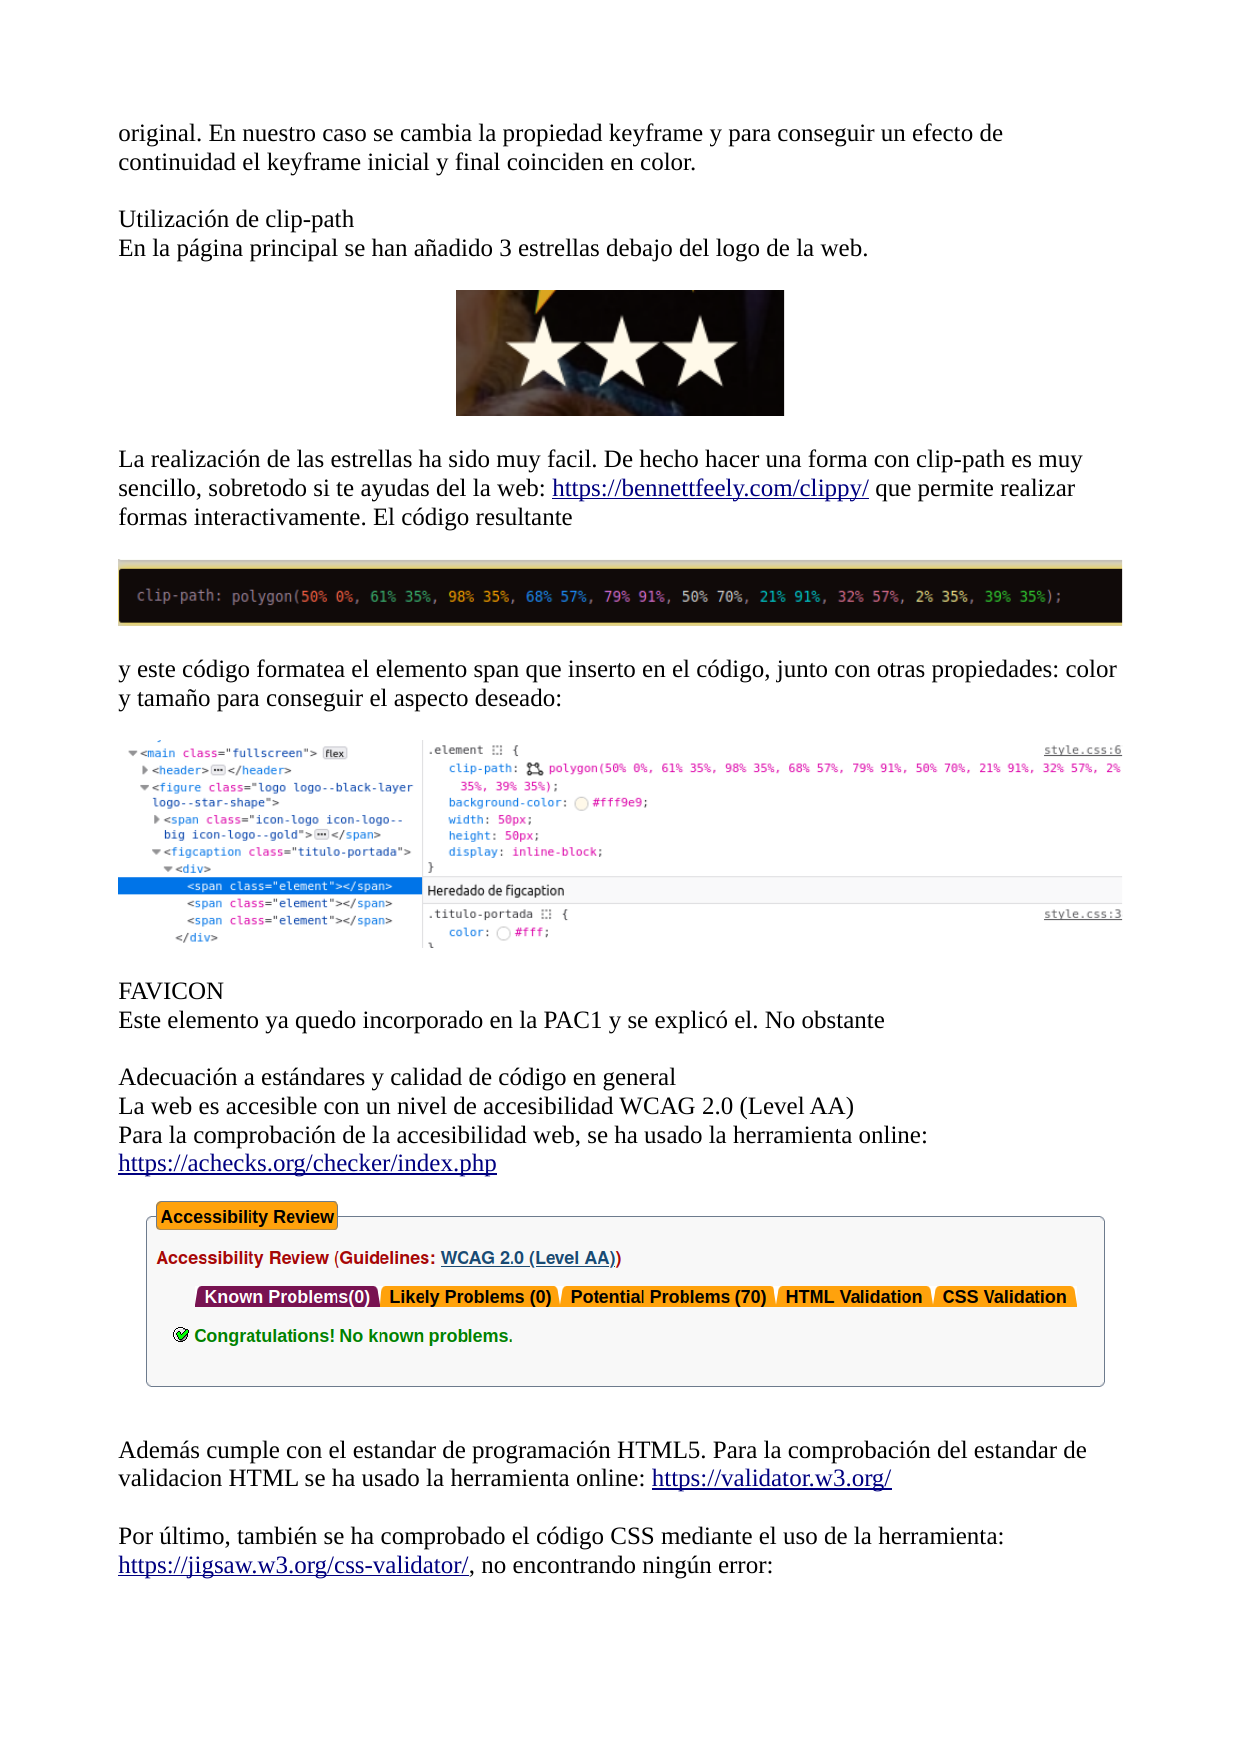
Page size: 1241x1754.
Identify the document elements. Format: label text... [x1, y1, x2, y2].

text La web es accesible con un nivel de accesibilidad WCAG 2.0 (Level AA) [118, 1091, 1122, 1120]
text Por último, también se ha comprobado el código CSS mediante el uso de la herramienta: https://jigsaw.w3.org/css-validator/, no encontrando ningún error: [118, 1521, 1122, 1578]
text y este código formatea el elemento span que inserto en el código, junto con otras propiedades: color y tamaño para conseguir el aspecto deseado: [118, 654, 1122, 712]
text Además cumple con el estandar de programación HTML5. Para la comprobación del estandar de validacion HTML se ha usado la herramienta online: https://validator.w3.org/ [118, 1435, 1122, 1492]
text Para la comprobación de la accesibilidad web, se ha usado la herramienta online: https://achecks.org/checker/index.php [118, 1120, 1122, 1177]
picture [118, 1186, 1123, 1406]
text FAVICON [118, 976, 1122, 1005]
text Utilización de clip-path [118, 204, 1122, 233]
picture [118, 740, 1123, 948]
text Este elemento ya quedo incorporado en la PAC1 y se explicó el. No obstante [118, 1005, 1122, 1033]
text original. En nuestro caso se cambia la propiedad keyframe y para conseguir un efecto de continuidad el keyframe inicial y final coinciden en color. [118, 118, 1122, 176]
text Adecuación a estándares y calidad de código en general [118, 1062, 1122, 1091]
picture [456, 290, 785, 416]
picture [118, 559, 1123, 626]
text En la página principal se han añadido 3 estrellas debajo del logo de la web. [118, 233, 1122, 262]
text La realización de las estrellas ha sido muy facil. De hecho hacer una forma con clip-path es muy sencillo, sobretodo si te ayudas del la web: https://bennettfeely.com/clippy/ que permite realizar formas interactivamente. El código resultante [118, 444, 1122, 531]
